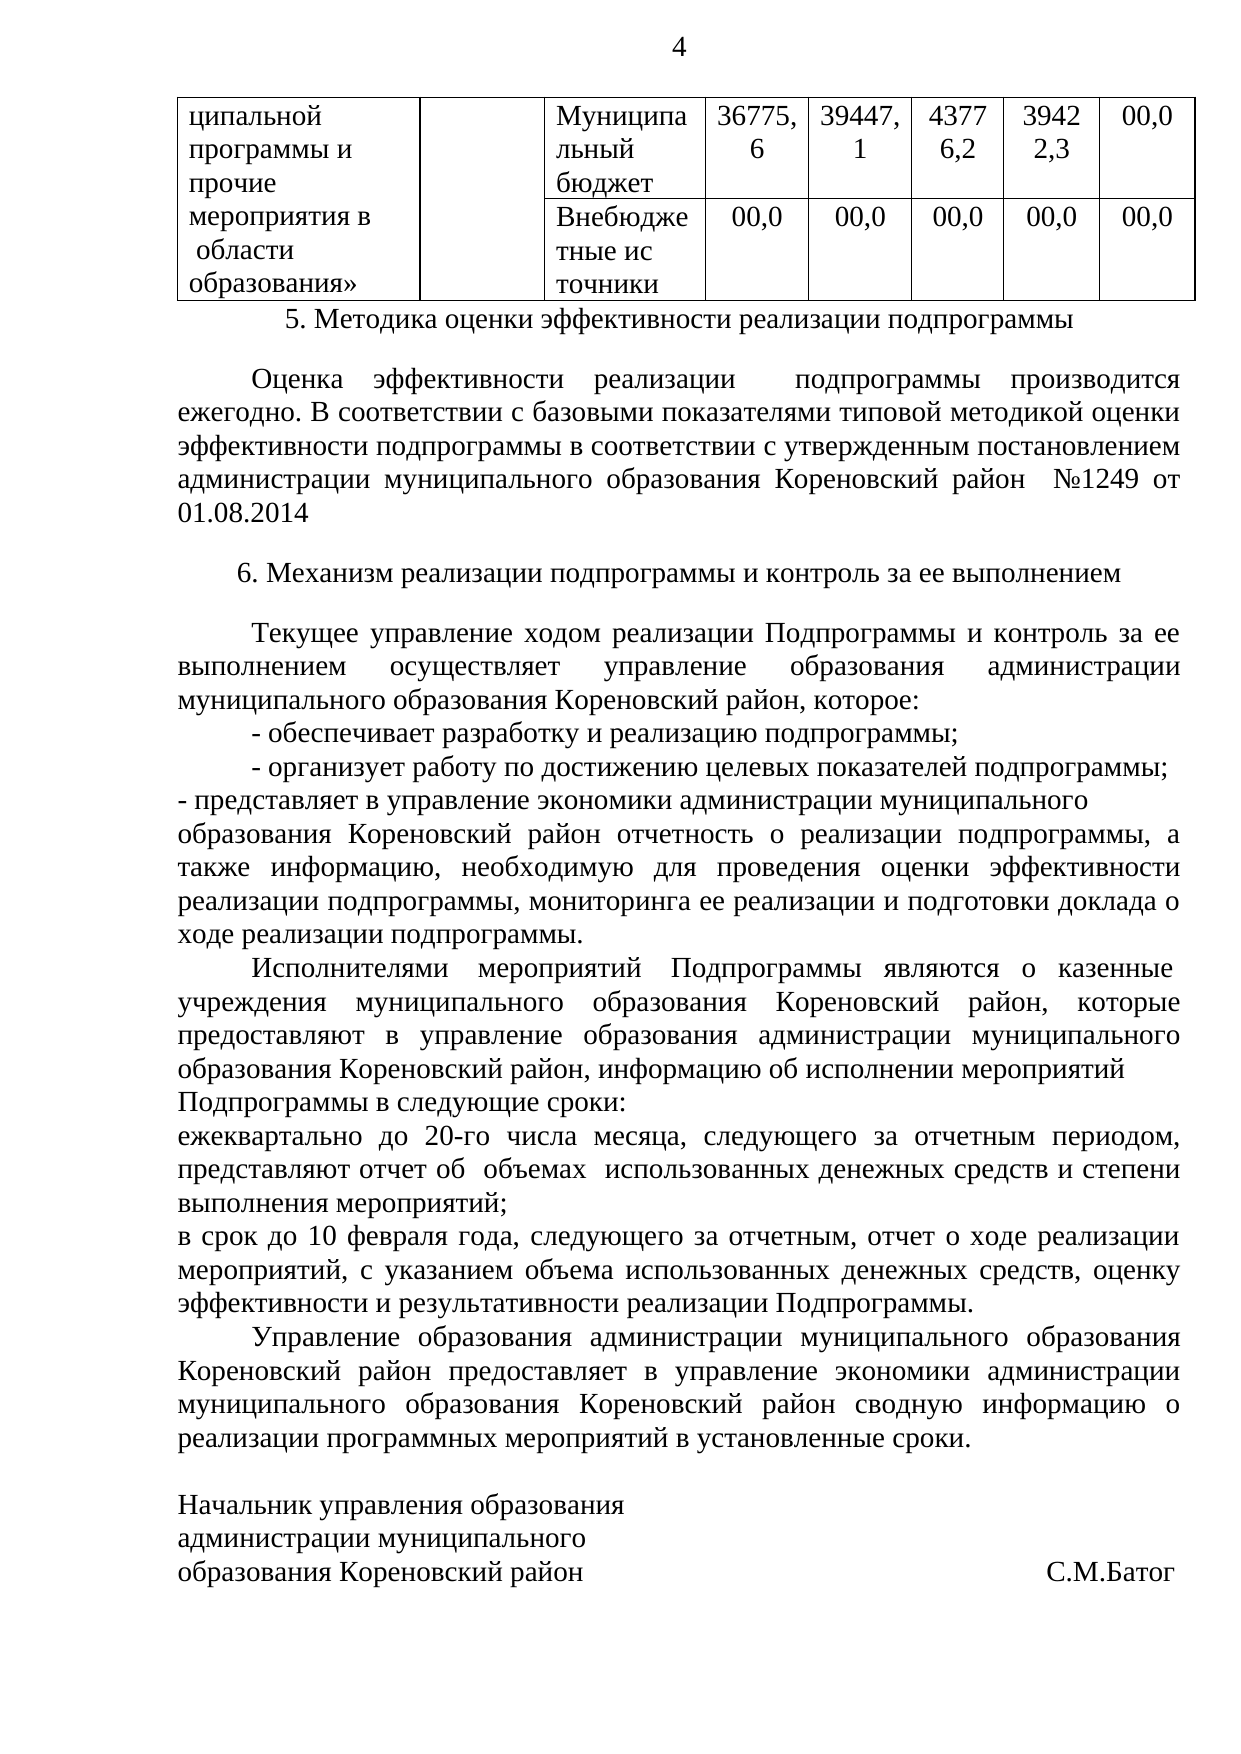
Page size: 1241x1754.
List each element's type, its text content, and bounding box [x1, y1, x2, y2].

text администрации муниципального [177, 1520, 1181, 1554]
table_cell 00,0 [912, 199, 1003, 300]
table_cell 00,0 [1004, 199, 1099, 300]
text - организует работу по достижению целевых показателей подпрограммы; [177, 749, 1181, 782]
text учреждения муниципального образования Кореновский район, которые предоставляют в управление образования администрации муниципального образования Кореновский район, информацию об исполнении мероприятий [177, 984, 1181, 1084]
text образования Кореновский район отчетность о реализации подпрограммы, а также информацию, необходимую для проведения оценки эффективности реализации подпрограммы, мониторинга ее реализации и подготовки доклада о ходе реализации подпрограммы. [177, 816, 1181, 950]
text в срок до 10 февраля года, следующего за отчетным, отчет о ходе реализации мероприятий, с указанием объема использованных денежных средств, оценку эффективности и результативности реализации Подпрограммы. [177, 1218, 1181, 1319]
table_header 36775,6 [706, 98, 808, 198]
table_cell 00,0 [809, 199, 911, 300]
table_header 39447,1 [809, 98, 911, 198]
text Исполнителями мероприятий Подпрограммы являются о казенные [177, 950, 1181, 984]
table_cell 00,0 [706, 199, 808, 300]
text Подпрограммы в следующие сроки: [177, 1084, 1181, 1118]
table_header 39422,3 [1004, 98, 1099, 198]
text 6. Механизм реализации подпрограммы и контроль за ее выполнением [177, 555, 1181, 588]
table_header Муниципальный бюджет [545, 98, 705, 198]
table_header ципальной программы и прочие мероприятия в области образования» [178, 98, 419, 300]
text ежеквартально до 20-го числа месяца, следующего за отчетным периодом, представляют отчет об объемах использованных денежных средств и степени выполнения мероприятий; [177, 1118, 1181, 1218]
text 5. Методика оценки эффективности реализации подпрограммы [177, 301, 1181, 334]
text 4 [177, 29, 1181, 63]
text Управление образования администрации муниципального образования Кореновский район предоставляет в управление экономики администрации муниципального образования Кореновский район сводную информацию о реализации программных мероприятий в установленные сроки. [177, 1319, 1181, 1453]
table_cell Внебюджетные ис точники [545, 199, 705, 300]
text - представляет в управление экономики администрации муниципального [177, 782, 1181, 816]
table_header 00,0 [1100, 98, 1194, 198]
table_header 43776,2 [912, 98, 1003, 198]
text образования Кореновский район С.М.Батог [177, 1554, 1181, 1587]
text Оценка эффективности реализации подпрограммы производится ежегодно. В соответствии с базовыми показателями типовой методикой оценки эффективности подпрограммы в соответствии с утвержденным постановлением администрации муниципального образования Кореновский район №1249 от 01.08.2014 [177, 361, 1181, 528]
text - обеспечивает разработку и реализацию подпрограммы; [177, 715, 1181, 749]
text Начальник управления образования [177, 1487, 1181, 1520]
text Текущее управление ходом реализации Подпрограммы и контроль за ее выполнением осуществляет управление образования администрации муниципального образования Кореновский район, которое: [177, 615, 1181, 715]
table_header [421, 98, 544, 300]
table_cell 00,0 [1100, 199, 1194, 300]
